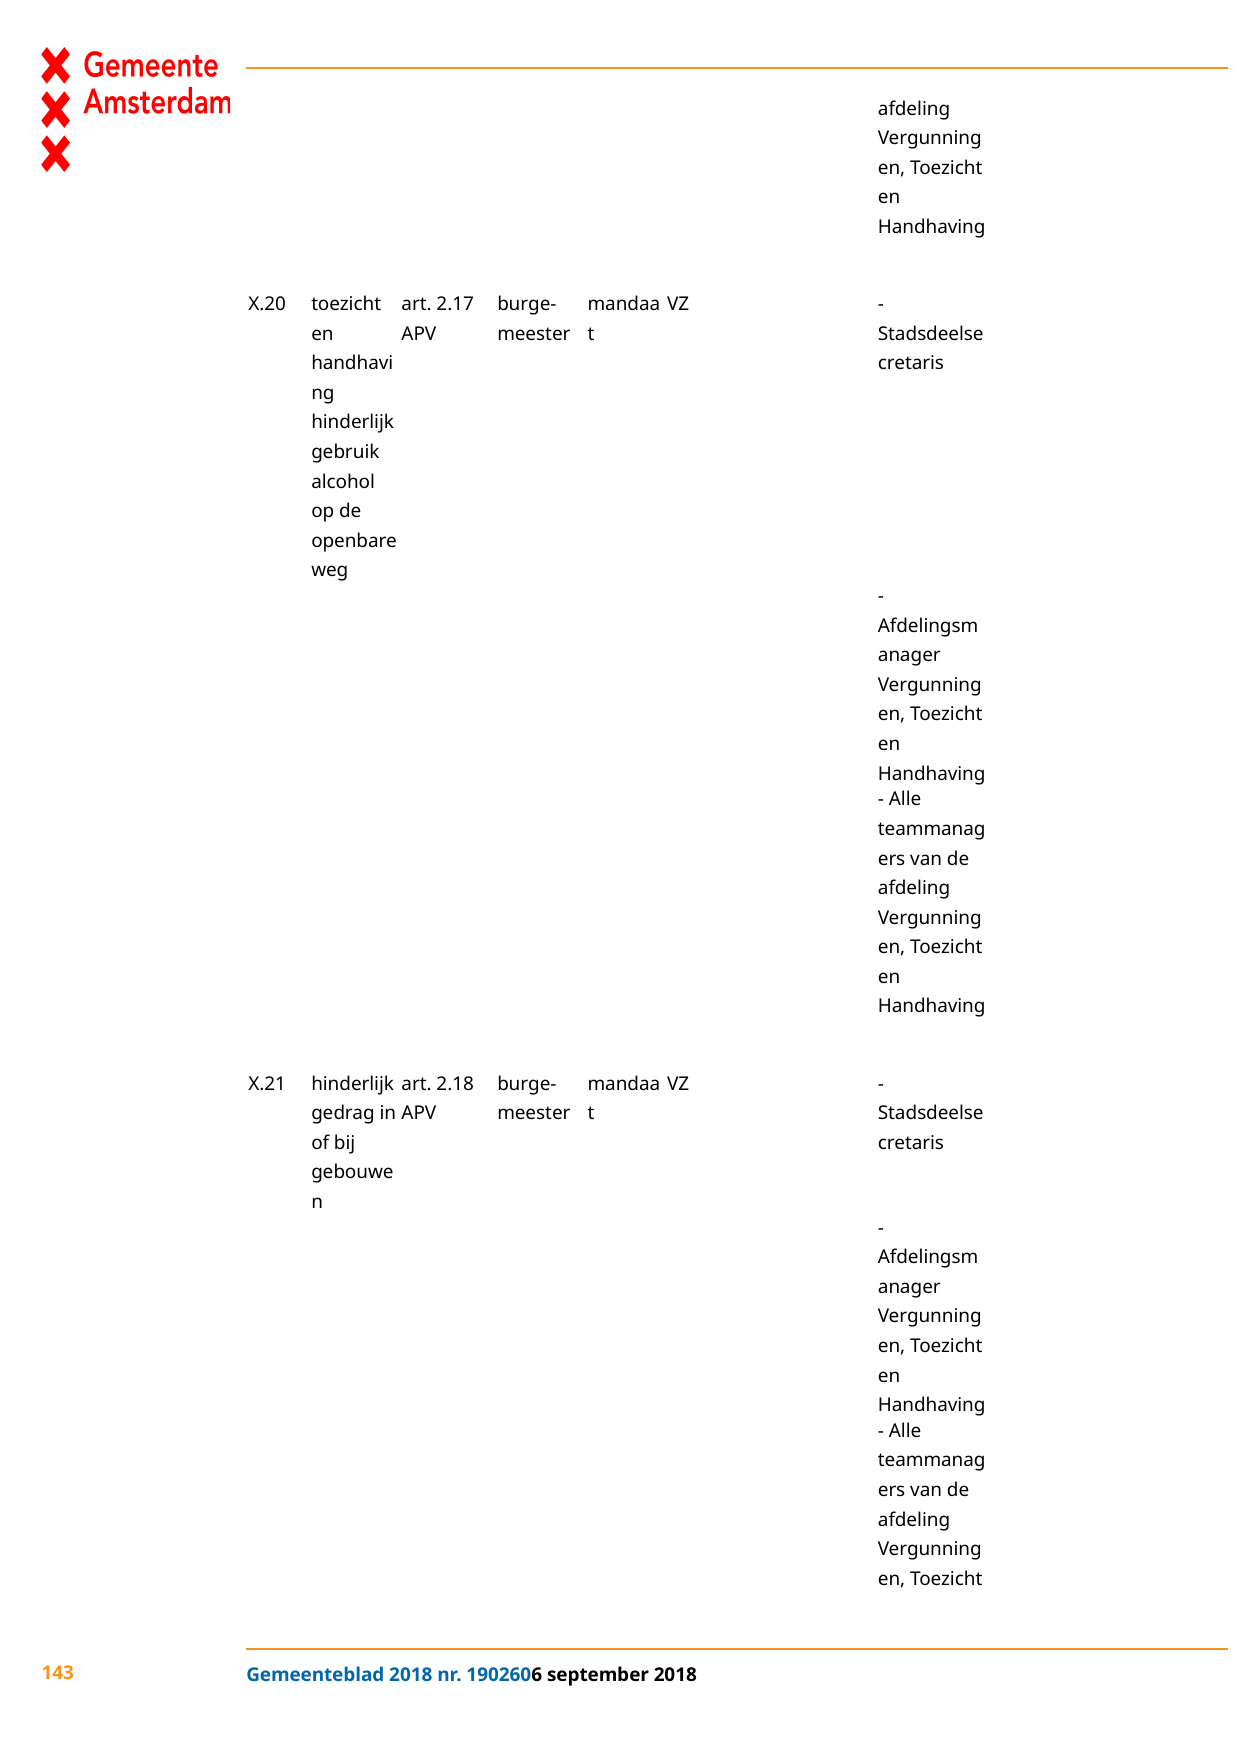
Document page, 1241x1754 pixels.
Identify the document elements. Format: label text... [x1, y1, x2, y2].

table_cell burge-meester [497, 1070, 587, 1214]
table_cell VZ [667, 1070, 730, 1214]
table_cell [1069, 265, 1152, 290]
table_cell [248, 1417, 311, 1591]
table_cell [987, 1044, 1069, 1070]
table_cell [401, 265, 497, 290]
table_cell [311, 786, 401, 1018]
table_cell [1069, 1044, 1152, 1070]
table_cell [248, 1044, 311, 1070]
table_cell [401, 582, 497, 786]
table_cell hinderlijk gedrag in of bij gebouwen [311, 1070, 401, 1214]
table_cell [730, 1417, 878, 1591]
table_cell [401, 239, 497, 264]
table_cell [730, 1044, 878, 1070]
table_cell [667, 786, 730, 1018]
table_cell mandaat [588, 1070, 667, 1214]
table_cell [401, 786, 497, 1018]
table_cell [248, 1018, 311, 1044]
table_cell [401, 1214, 497, 1417]
table_cell [248, 239, 311, 264]
table_cell [588, 582, 667, 786]
table_cell [730, 1070, 878, 1214]
table_cell [987, 1214, 1069, 1417]
table_cell [730, 265, 878, 290]
table_cell toezicht en handhaving hinderlijk gebruik alcohol op de openbare weg [311, 290, 401, 582]
table_cell [987, 265, 1069, 290]
table_cell [311, 239, 401, 264]
table_cell [667, 265, 730, 290]
table_cell [497, 1044, 587, 1070]
table_cell [588, 1417, 667, 1591]
table_cell [401, 1417, 497, 1591]
table_cell [987, 95, 1069, 239]
table_cell [667, 95, 730, 239]
table_cell [1069, 239, 1152, 264]
table_cell [987, 1070, 1069, 1214]
table_cell - Alle teammanagers van de afdeling Vergunningen, Toezicht en Handhaving [878, 786, 987, 1018]
table_cell [667, 1018, 730, 1044]
table_cell - Stadsdeelsecretaris [878, 1070, 987, 1214]
table_cell [730, 239, 878, 264]
table_cell [588, 786, 667, 1018]
table_cell [730, 1214, 878, 1417]
table_cell art. 2.17 APV [401, 290, 497, 582]
table_cell [878, 239, 987, 264]
table_cell [311, 95, 401, 239]
table_cell - Afdelingsmanager Vergunningen, Toezicht en Handhaving [878, 582, 987, 786]
table_cell [987, 239, 1069, 264]
table_cell [730, 290, 878, 582]
table_cell [1069, 1214, 1152, 1417]
table_cell [497, 1018, 587, 1044]
table_cell [1069, 582, 1152, 786]
table_cell [311, 265, 401, 290]
table_cell afdeling Vergunningen, Toezicht en Handhaving [878, 95, 987, 239]
table_cell [987, 582, 1069, 786]
table_cell [497, 265, 587, 290]
table_cell burge-meester [497, 290, 587, 582]
table_cell [401, 1018, 497, 1044]
table_cell [1069, 786, 1152, 1018]
table_cell [1069, 1070, 1152, 1214]
table_cell [248, 786, 311, 1018]
table_cell [730, 95, 878, 239]
table_cell art. 2.18 APV [401, 1070, 497, 1214]
table_cell [667, 1044, 730, 1070]
table_cell [497, 95, 587, 239]
table_cell [878, 1044, 987, 1070]
table_cell [497, 582, 587, 786]
table_cell [730, 1018, 878, 1044]
table_cell [311, 582, 401, 786]
table_cell [878, 265, 987, 290]
table_cell [248, 582, 311, 786]
table_cell [667, 239, 730, 264]
table_cell [248, 95, 311, 239]
table_cell [987, 1417, 1069, 1591]
table_cell [1069, 290, 1152, 582]
table_cell [311, 1214, 401, 1417]
table_cell [588, 239, 667, 264]
table_cell [497, 786, 587, 1018]
table_cell [987, 786, 1069, 1018]
table_cell [878, 1018, 987, 1044]
table_cell [401, 95, 497, 239]
table_cell VZ [667, 290, 730, 582]
table_cell - Afdelingsmanager Vergunningen, Toezicht en Handhaving [878, 1214, 987, 1417]
table_cell [588, 1214, 667, 1417]
table_cell [1069, 1018, 1152, 1044]
table_cell [588, 1018, 667, 1044]
table_cell [730, 582, 878, 786]
table_cell [248, 1214, 311, 1417]
table_cell [311, 1417, 401, 1591]
table_cell [311, 1044, 401, 1070]
table_cell - Alle teammanagers van de afdeling Vergunningen, Toezicht [878, 1417, 987, 1591]
table_cell [667, 582, 730, 786]
table_cell X.21 [248, 1070, 311, 1214]
table_cell [1069, 1417, 1152, 1591]
table_cell [1069, 95, 1152, 239]
table_cell - Stadsdeelsecretaris [878, 290, 987, 582]
table_cell [497, 239, 587, 264]
table_cell [667, 1214, 730, 1417]
table_cell [588, 95, 667, 239]
table_cell [667, 1417, 730, 1591]
table_cell X.20 [248, 290, 311, 582]
picture [41, 47, 231, 172]
table_cell [497, 1214, 587, 1417]
table_cell [311, 1018, 401, 1044]
table_cell [987, 1018, 1069, 1044]
table_cell [401, 1044, 497, 1070]
table_cell mandaat [588, 290, 667, 582]
table_cell [730, 786, 878, 1018]
table_cell [987, 290, 1069, 582]
table_cell [497, 1417, 587, 1591]
table_cell [588, 265, 667, 290]
table_cell [248, 265, 311, 290]
table_cell [588, 1044, 667, 1070]
